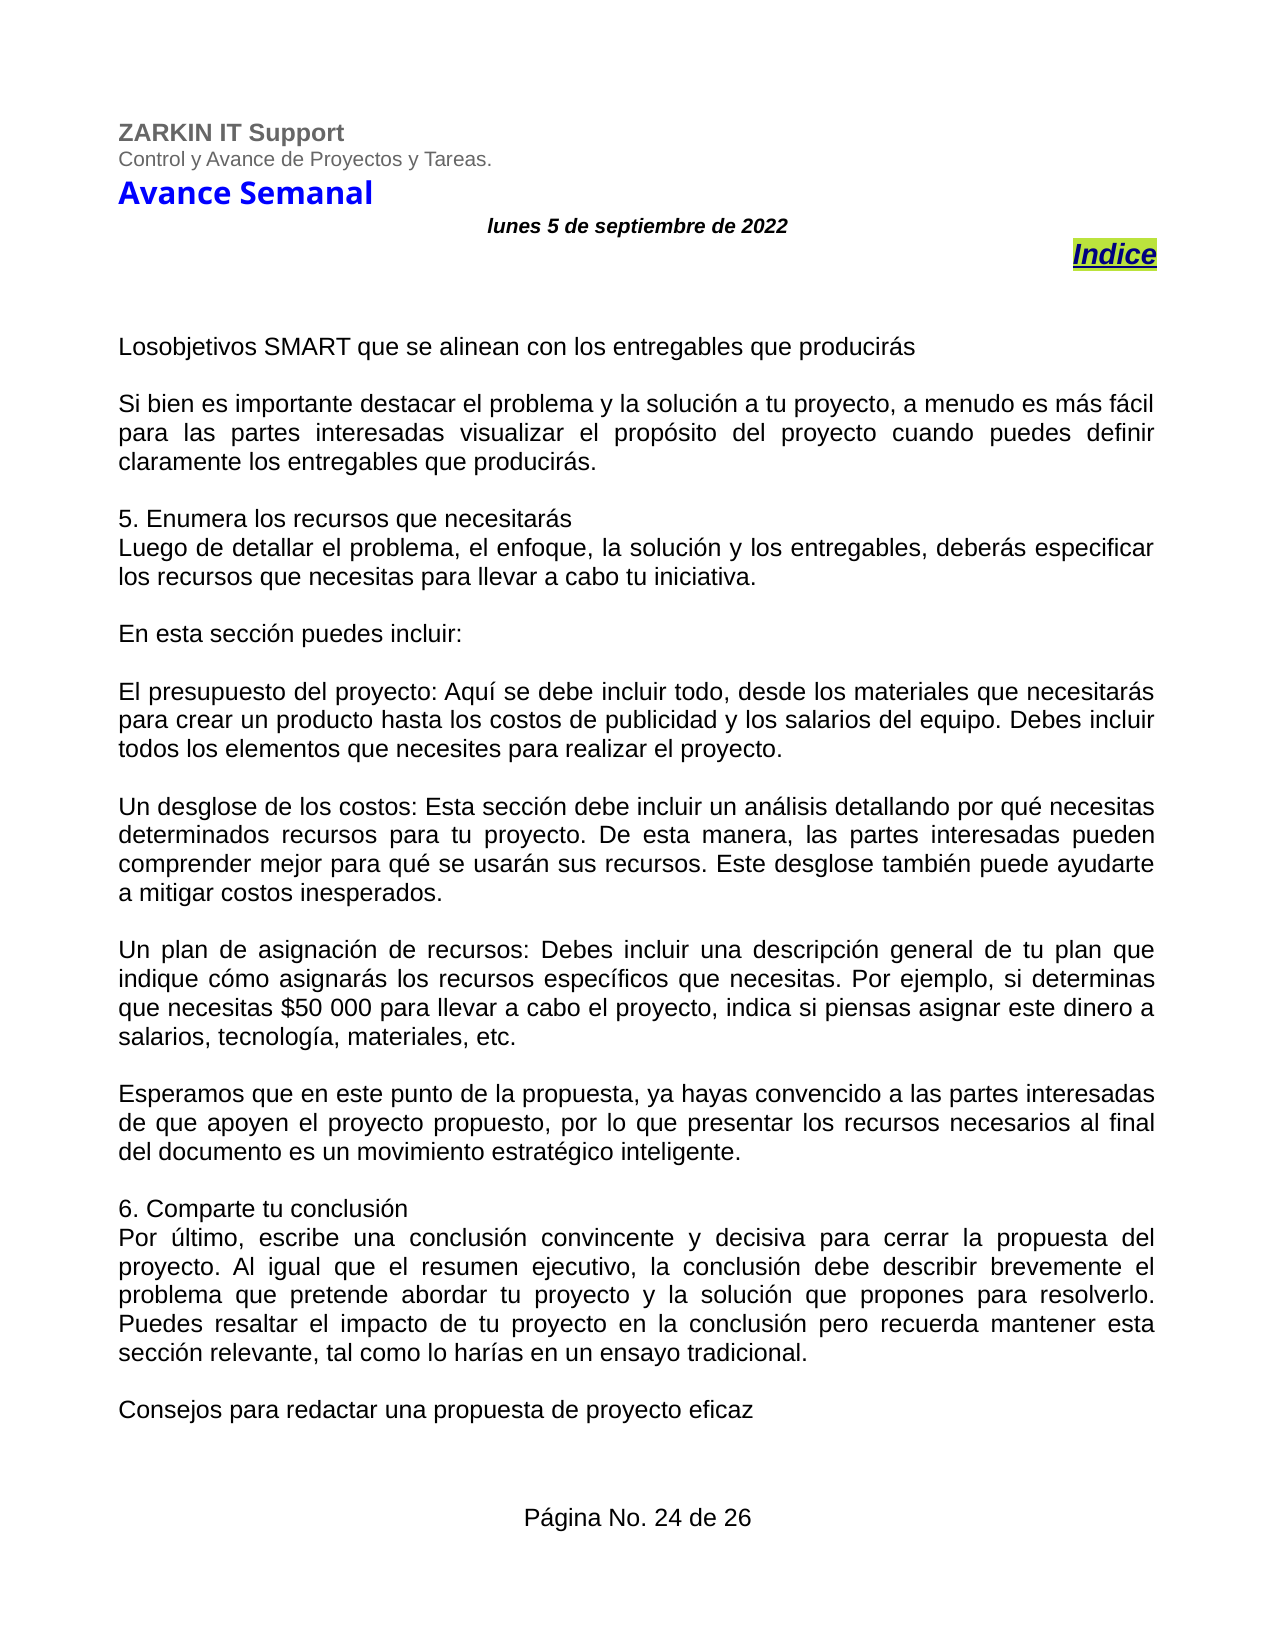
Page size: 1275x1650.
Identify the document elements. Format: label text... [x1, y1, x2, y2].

text Luego de detallar el problema, el enfoque, la solución y los entregables, deberás especificar los recursos que necesitas para llevar a cabo tu iniciativa. [118, 533, 1157, 591]
text Losobjetivos SMART que se alinean con los entregables que producirás [118, 332, 1157, 361]
text En esta sección puedes incluir: [118, 619, 1157, 648]
text Si bien es importante destacar el problema y la solución a tu proyecto, a menudo es más fácil para las partes interesadas visualizar el propósito del proyecto cuando puedes definir claramente los entregables que producirás. [118, 389, 1157, 476]
text Consejos para redactar una propuesta de proyecto eficaz [118, 1396, 1157, 1424]
text 5. Enumera los recursos que necesitarás [118, 504, 1157, 533]
text Un desglose de los costos: Esta sección debe incluir un análisis detallando por qué necesitas determinados recursos para tu proyecto. De esta manera, las partes interesadas pueden comprender mejor para qué se usarán sus recursos. Este desglose también puede ayudarte a mitigar costos inesperados. [118, 792, 1157, 907]
text El presupuesto del proyecto: Aquí se debe incluir todo, desde los materiales que necesitarás para crear un producto hasta los costos de publicidad y los salarios del equipo. Debes incluir todos los elementos que necesites para realizar el proyecto. [118, 677, 1157, 763]
text Un plan de asignación de recursos: Debes incluir una descripción general de tu plan que indique cómo asignarás los recursos específicos que necesitas. Por ejemplo, si determinas que necesitas $50 000 para llevar a cabo el proyecto, indica si piensas asignar este dinero a salarios, tecnología, materiales, etc. [118, 936, 1157, 1051]
text Esperamos que en este punto de la propuesta, ya hayas convencido a las partes interesadas de que apoyen el proyecto propuesto, por lo que presentar los recursos necesarios al final del documento es un movimiento estratégico inteligente. [118, 1079, 1157, 1166]
text Por último, escribe una conclusión convincente y decisiva para cerrar la propuesta del proyecto. Al igual que el resumen ejecutivo, la conclusión debe describir brevemente el problema que pretende abordar tu proyecto y la solución que propones para resolverlo. Puedes resaltar el impacto de tu proyecto en la conclusión pero recuerda mantener esta sección relevante, tal como lo harías en un ensayo tradicional. [118, 1223, 1157, 1367]
text 6. Comparte tu conclusión [118, 1194, 1157, 1223]
